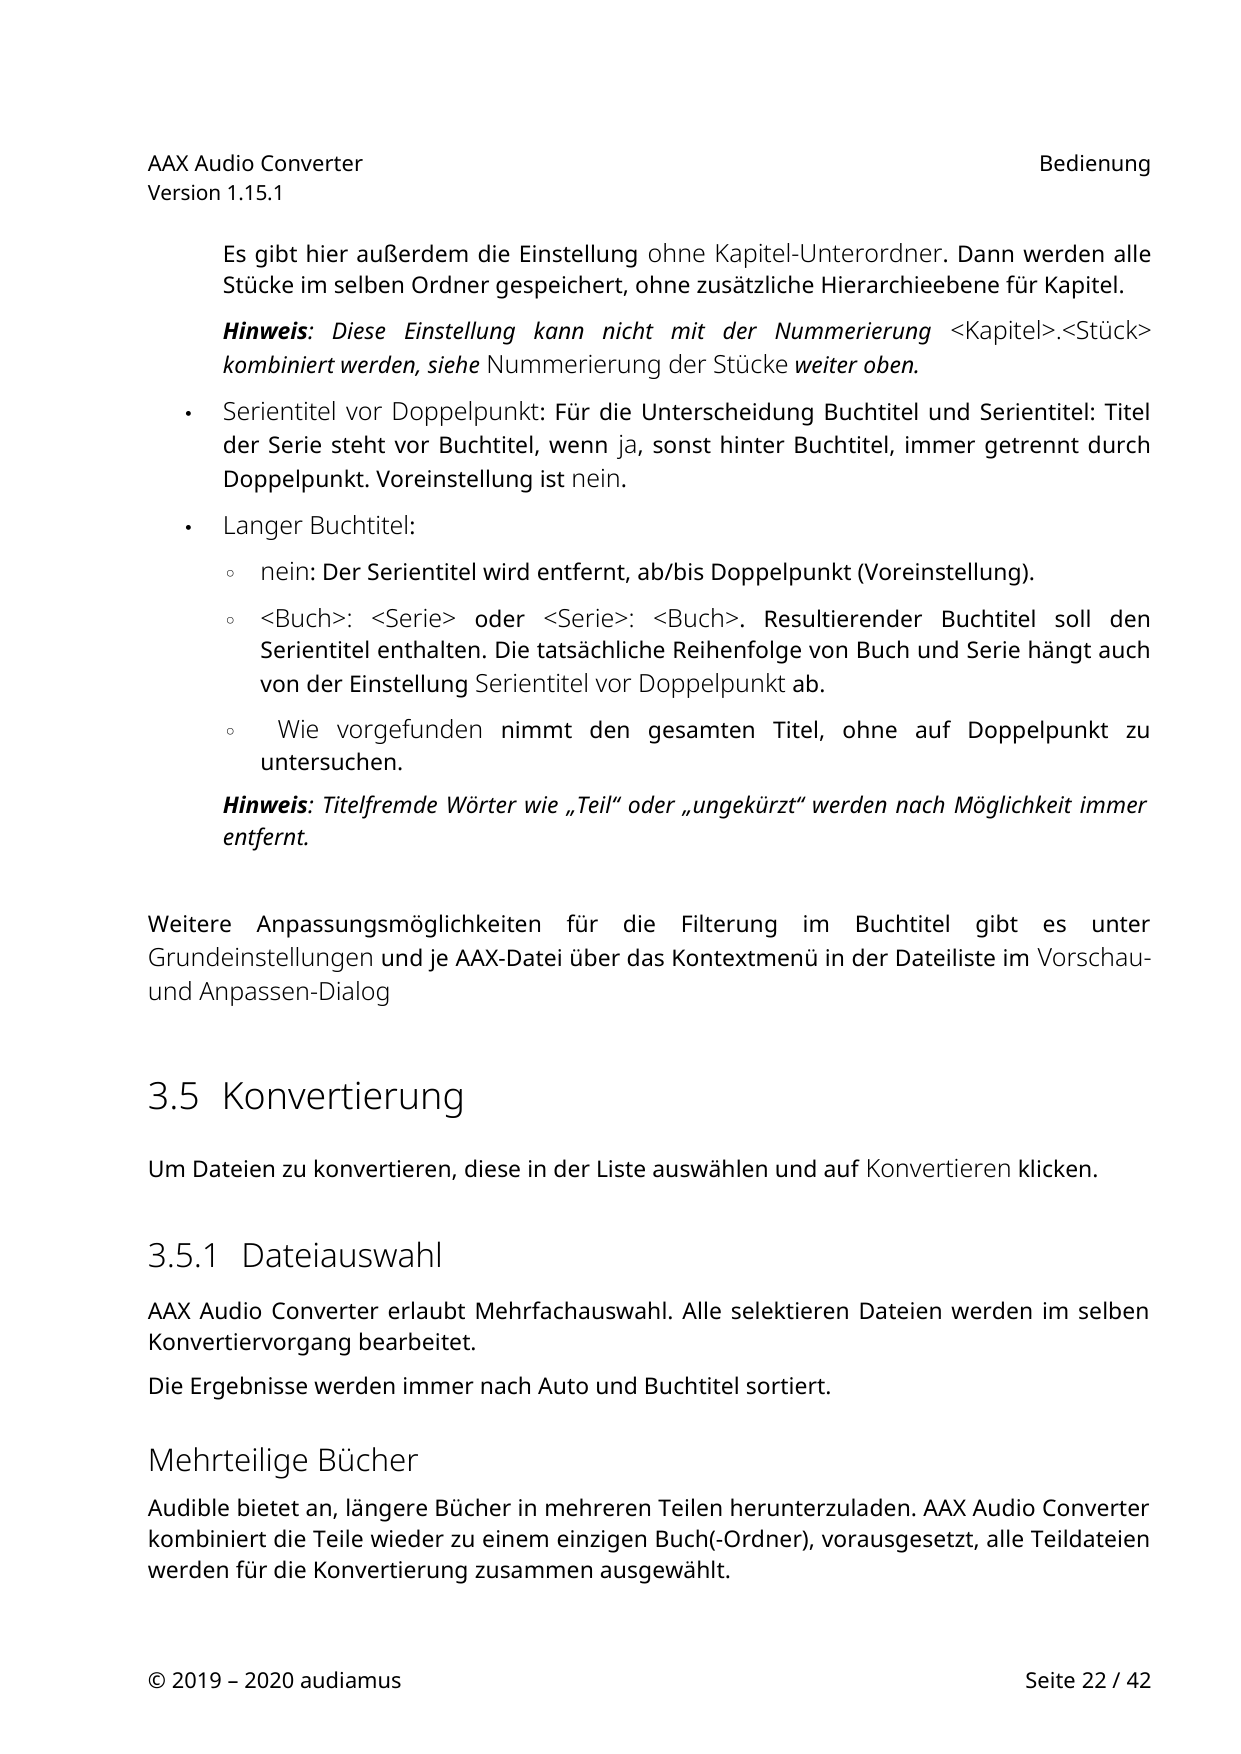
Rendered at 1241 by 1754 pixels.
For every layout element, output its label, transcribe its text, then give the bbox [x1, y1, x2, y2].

list Wie vorgefunden nimmt den gesamten Titel, ohne auf Doppelpunkt zu untersuchen. [223, 712, 1152, 777]
subtitle Dateiauswahl [148, 1232, 1152, 1277]
subtitle Konvertierung [148, 1070, 1152, 1121]
text AAX Audio Converter erlaubt Mehrfachauswahl. Alle selektieren Dateien werden im selben Konvertiervorgang bearbeitet. [148, 1295, 1152, 1357]
list <Buch>: <Serie> oder <Serie>: <Buch>. Resultierender Buchtitel soll den Serientitel enthalten. Die tatsächliche Reihenfolge von Buch und Serie hängt auch von der Einstellung Serientitel vor Doppelpunkt ab. [223, 600, 1152, 699]
subtitle Mehrteilige Bücher [148, 1438, 1152, 1481]
text Weitere Anpassungsmöglichkeiten für die Filterung im Buchtitel gibt es unter Grundeinstellungen und je AAX-Datei über das Kontextmenü in der Dateiliste im Vorschau- und Anpassen-Dialog [148, 908, 1152, 1007]
list Hinweis: Titelfremde Wörter wie „Teil“ oder „ungekürzt“ werden nach Möglichkeit immer entfernt. [185, 789, 1152, 852]
list Es gibt hier außerdem die Einstellung ohne Kapitel-Unterordner. Dann werden alle Stücke im selben Ordner gespeichert, ohne zusätzliche Hierarchieebene für Kapitel. [185, 235, 1152, 301]
list nein: Der Serientitel wird entfernt, ab/bis Doppelpunkt (Voreinstellung). [223, 554, 1152, 588]
list Hinweis: Diese Einstellung kann nicht mit der Nummerierung <Kapitel>.<Stück> kombiniert werden, siehe Nummerierung der Stücke weiter oben. [185, 313, 1152, 381]
list Serientitel vor Doppelpunkt: Für die Unterscheidung Buchtitel und Serientitel: Titel der Serie steht vor Buchtitel, wenn ja, sonst hinter Buchtitel, immer getrennt durch Doppelpunkt. Voreinstellung ist nein. [185, 393, 1152, 495]
text Audible bietet an, längere Bücher in mehreren Teilen herunterzuladen. AAX Audio Converter kombiniert die Teile wieder zu einem einzigen Buch(-Ordner), vorausgesetzt, alle Teildateien werden für die Konvertierung zusammen ausgewählt. [148, 1492, 1152, 1585]
text Um Dateien zu konvertieren, diese in der Liste auswählen und auf Konvertieren klicken. [148, 1150, 1152, 1184]
list Langer Buchtitel: [185, 507, 1152, 541]
text Die Ergebnisse werden immer nach Auto und Buchtitel sortiert. [148, 1370, 1152, 1401]
